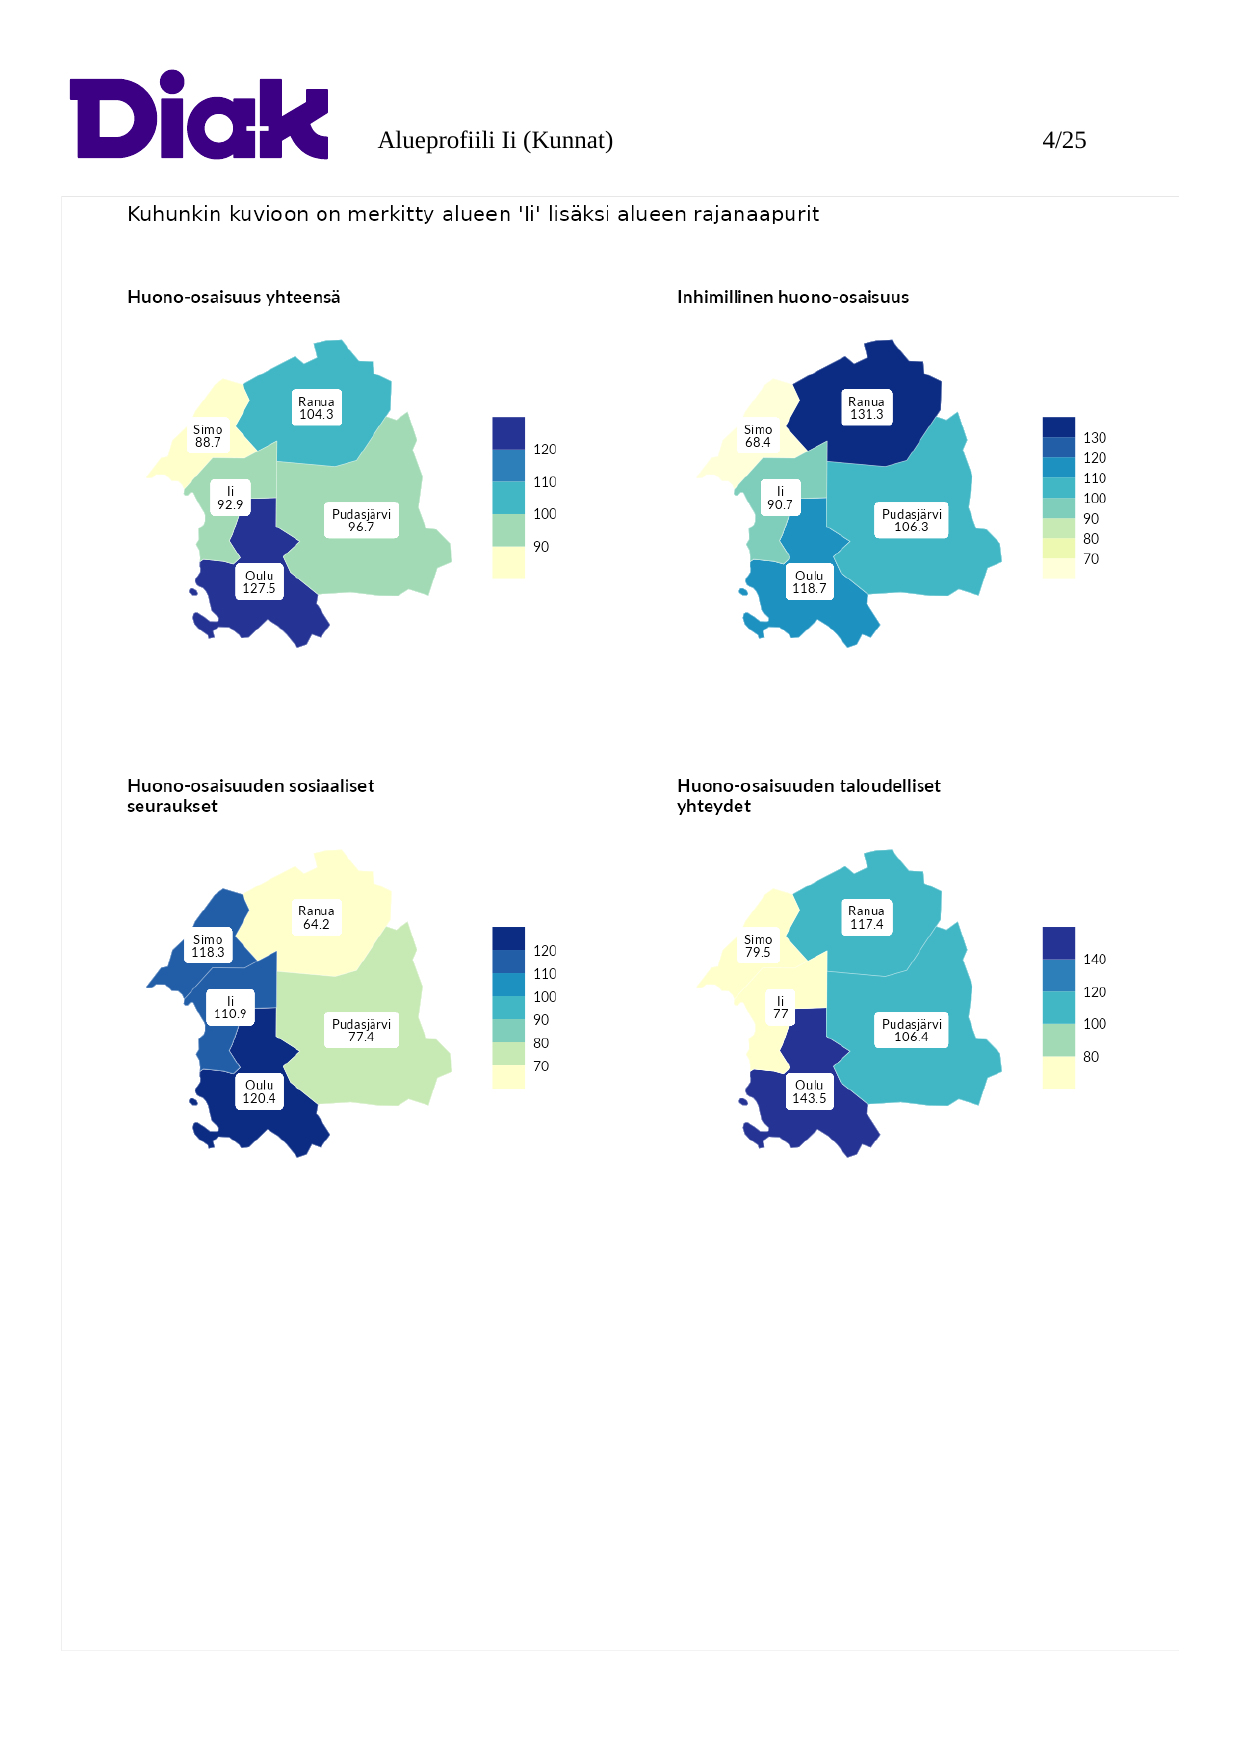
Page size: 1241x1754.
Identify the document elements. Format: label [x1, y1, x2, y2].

picture [61, 196, 1179, 1651]
